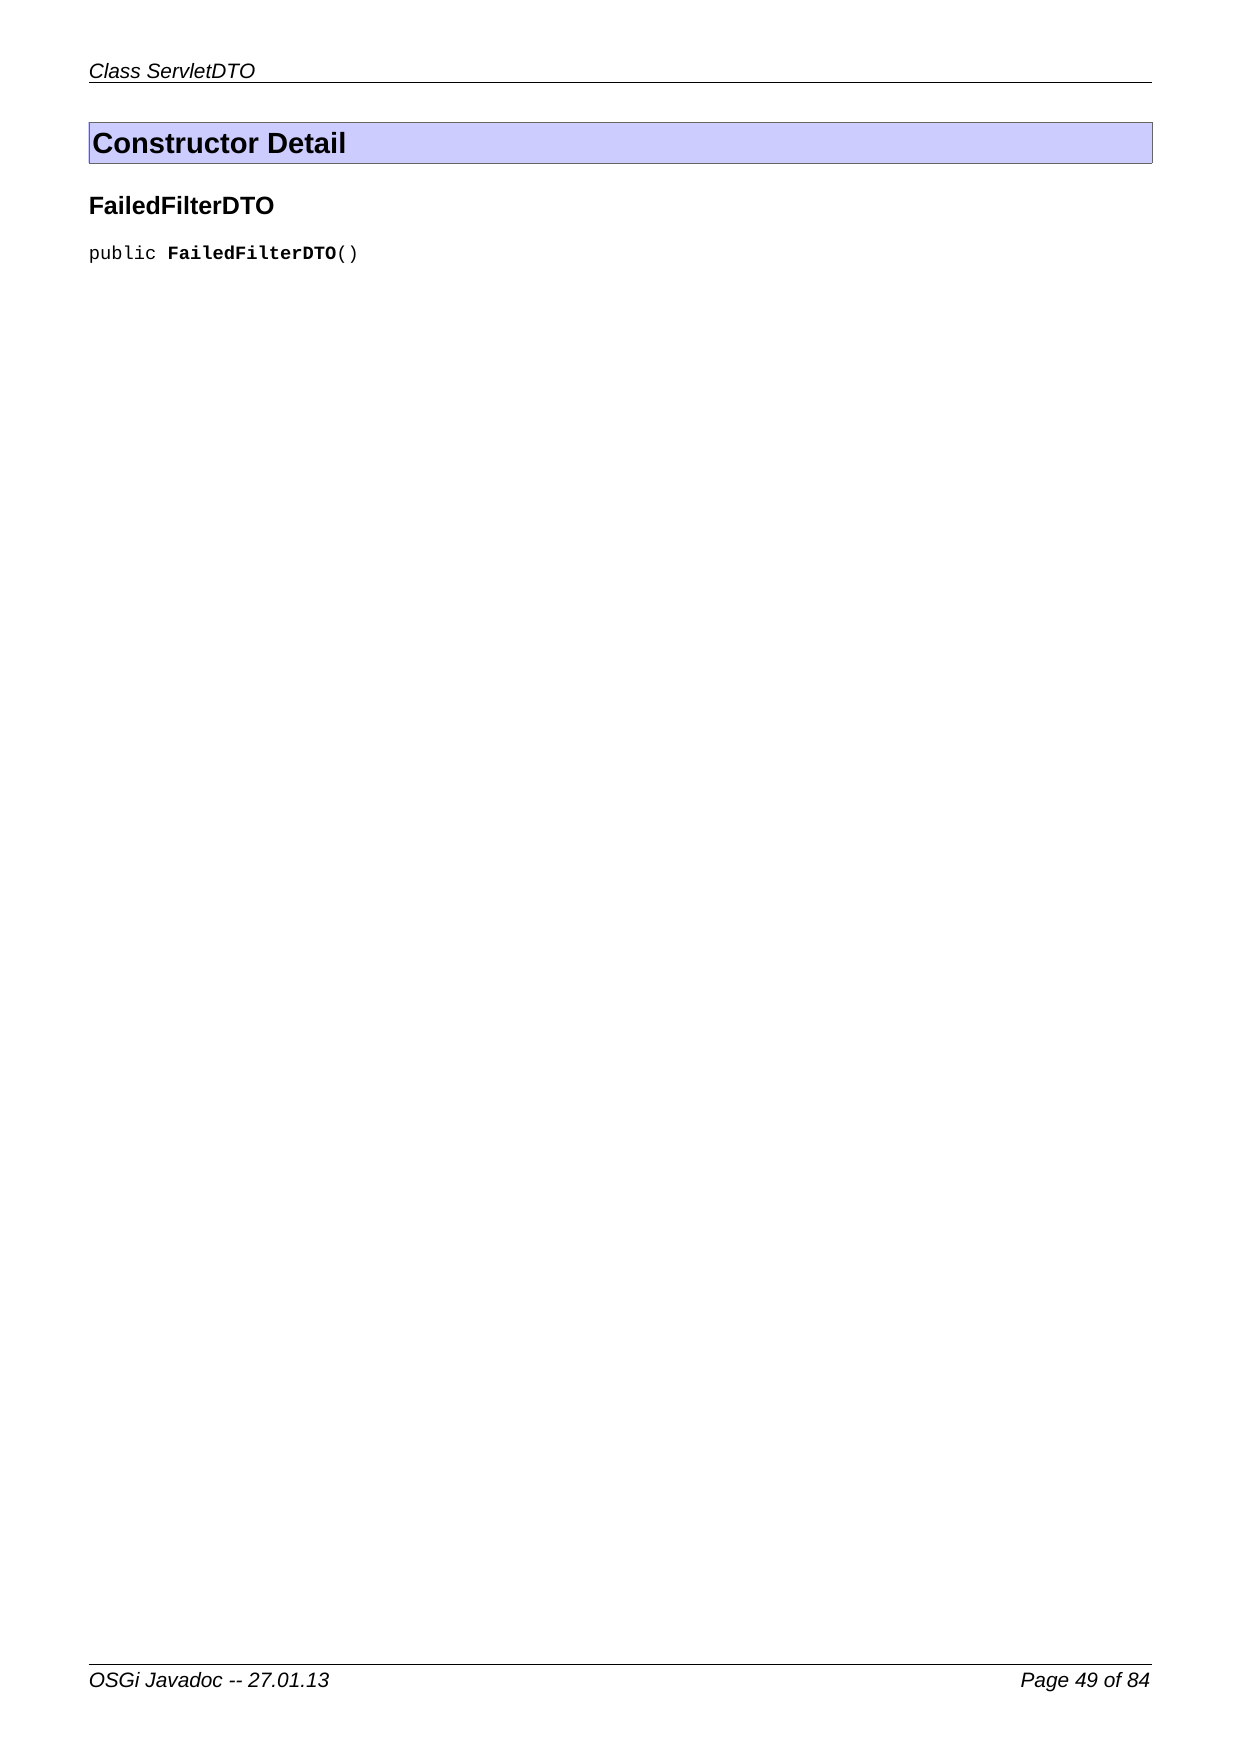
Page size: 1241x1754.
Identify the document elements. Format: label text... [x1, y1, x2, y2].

text public FailedFilterDTO() [88, 244, 1152, 265]
subtitle FailedFilterDTO [88, 191, 1152, 220]
subtitle Constructor Detail [90, 123, 1152, 163]
